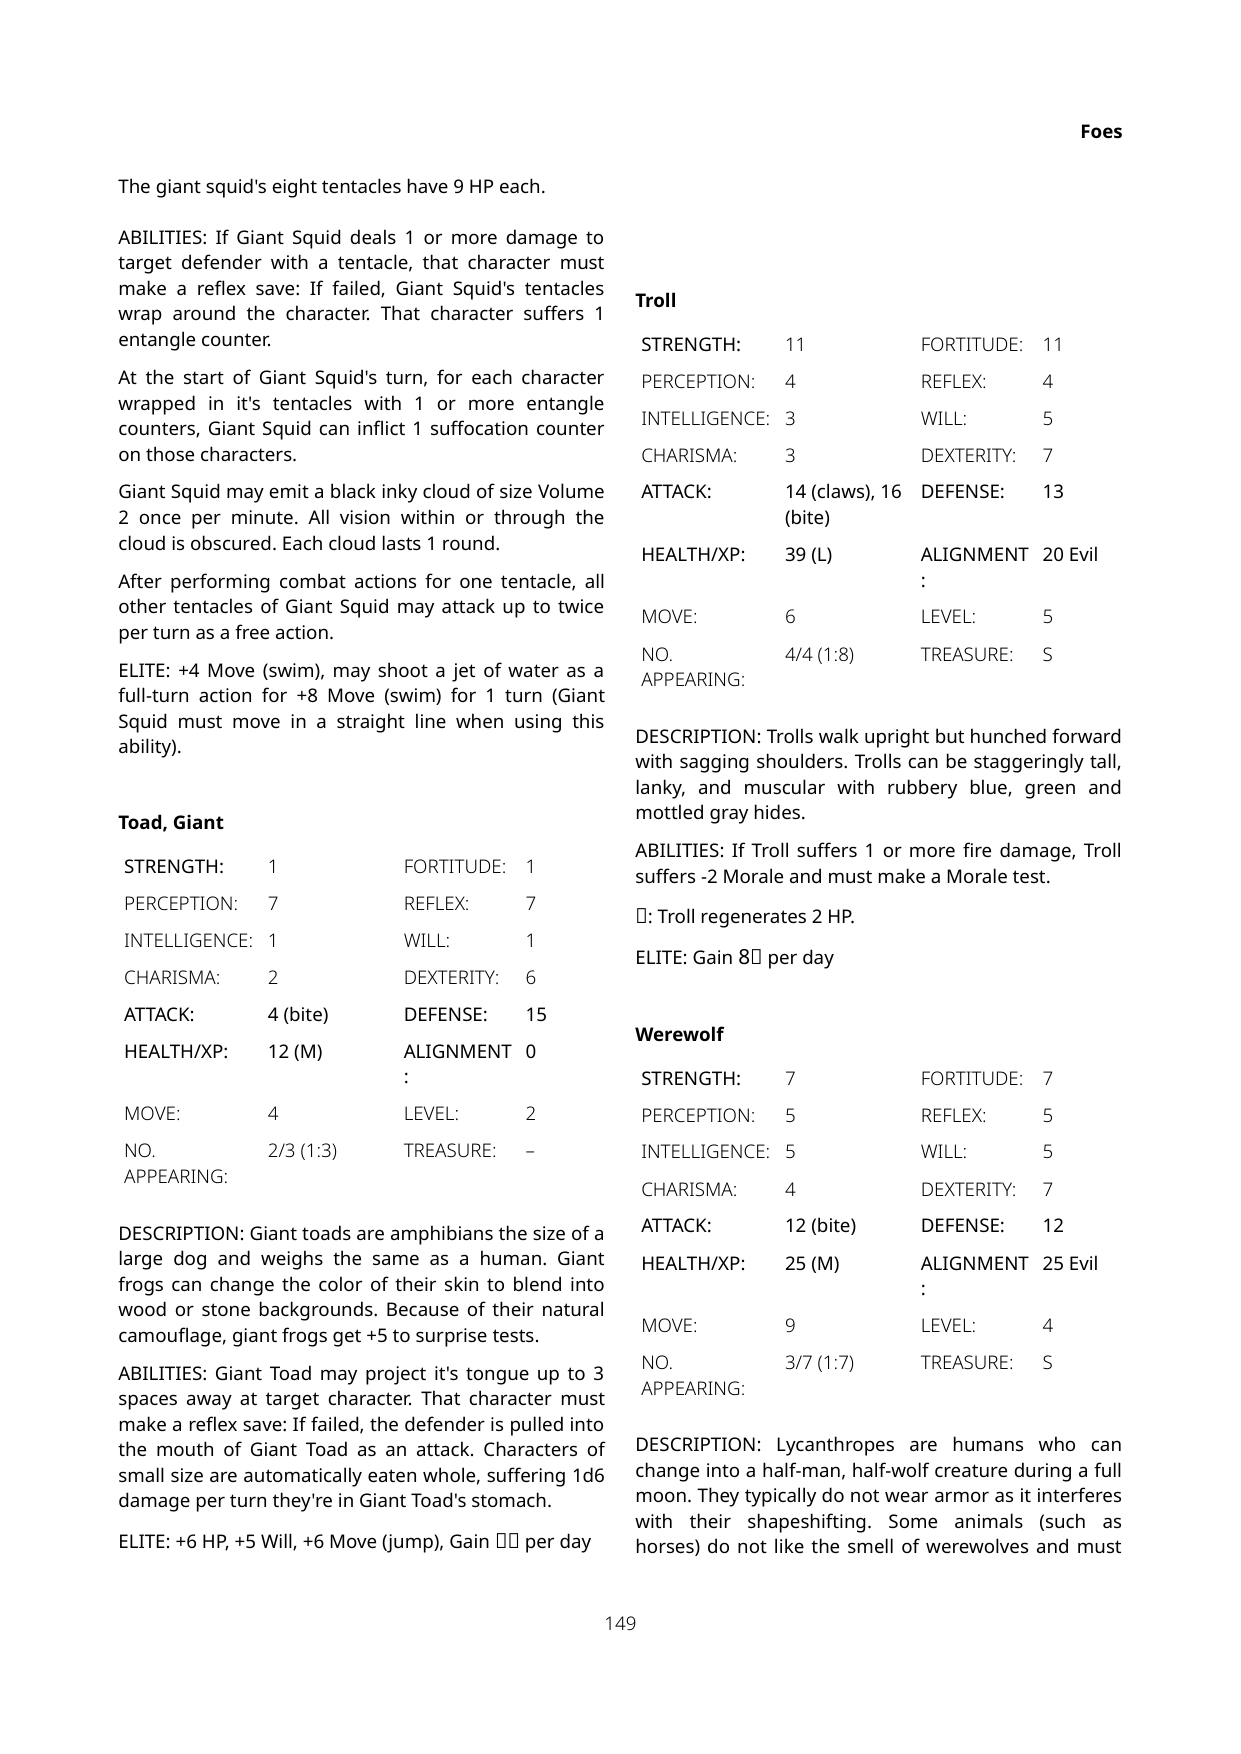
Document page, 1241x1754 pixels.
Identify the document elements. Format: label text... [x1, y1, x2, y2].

table_cell 7 [262, 885, 398, 922]
table_cell HEALTH/XP: [635, 1244, 779, 1307]
text ABILITIES: Giant Toad may project it's tongue up to 3 spaces away at target character. That character must make a reflex save: If failed, the defender is pulled into the mouth of Giant Toad as an attack. Characters of small size are automatically eaten whole, suffering 1d6 damage per turn they're in Giant Toad's stomach. [118, 1360, 605, 1513]
table_cell PERCEPTION: [635, 1096, 779, 1133]
table_cell INTELLIGENCE: [118, 922, 262, 958]
table_cell DEFENSE: [915, 473, 1037, 536]
text ELITE: Gain 8 per day [635, 942, 1122, 971]
table_cell 12 (M) [262, 1033, 398, 1095]
table_cell TREASURE: [915, 635, 1037, 698]
table_cell MOVE: [118, 1095, 262, 1132]
table_header STRENGTH: [635, 325, 779, 362]
table_header FORTITUDE: [398, 848, 520, 884]
table_header 1 [520, 848, 606, 884]
table_cell 5 [779, 1133, 915, 1170]
text ABILITIES: If Troll suffers 1 or more fire damage, Troll suffers -2 Morale and must make a Morale test. [635, 838, 1122, 889]
table_cell 3 [779, 399, 915, 436]
table_cell 4 [779, 362, 915, 399]
table_cell CHARISMA: [635, 436, 779, 473]
table_cell 5 [1037, 598, 1123, 635]
text ELITE: +6 HP, +5 Will, +6 Move (jump), Gain  per day [118, 1526, 605, 1554]
table_header FORTITUDE: [915, 325, 1037, 362]
table_cell 4 [1037, 362, 1123, 399]
table_cell 25 (M) [779, 1244, 915, 1307]
table_cell 2/3 (1:3) [262, 1132, 398, 1194]
table_cell S [1037, 1344, 1123, 1406]
table_cell 1 [520, 922, 606, 958]
table_cell S [1037, 635, 1123, 698]
table_cell REFLEX: [915, 362, 1037, 399]
text : Troll regenerates 2 HP. [635, 901, 1122, 930]
table_cell NO. APPEARING: [635, 635, 779, 698]
table_cell 4 [262, 1095, 398, 1132]
text After performing combat actions for one tentacle, all other tentacles of Giant Squid may attack up to twice per turn as a free action. [118, 568, 605, 644]
table_cell ALIGNMENT: [915, 536, 1037, 598]
table_cell WILL: [915, 399, 1037, 436]
table_cell 1 [262, 922, 398, 958]
table_cell DEXTERITY: [915, 436, 1037, 473]
table_cell 6 [779, 598, 915, 635]
table_header STRENGTH: [635, 1059, 779, 1096]
table_cell ATTACK: [635, 1207, 779, 1244]
text Werewolf [635, 1021, 1122, 1047]
table_header STRENGTH: [118, 848, 262, 884]
table_cell LEVEL: [398, 1095, 520, 1132]
table_cell CHARISMA: [635, 1170, 779, 1207]
table_cell 39 (L) [779, 536, 915, 598]
table_cell 20 Evil [1037, 536, 1123, 598]
table_cell 9 [779, 1307, 915, 1343]
text ELITE: +4 Move (swim), may shoot a jet of water as a full-turn action for +8 Move (swim) for 1 turn (Giant Squid must move in a straight line when using this ability). [118, 657, 605, 759]
table_cell CHARISMA: [118, 959, 262, 996]
table_header 7 [1037, 1059, 1123, 1096]
table_cell 5 [779, 1096, 915, 1133]
table_cell PERCEPTION: [635, 362, 779, 399]
text Troll [635, 287, 1122, 313]
table_cell REFLEX: [398, 885, 520, 922]
table_cell 7 [1037, 436, 1123, 473]
table_cell 5 [1037, 1096, 1123, 1133]
table_cell PERCEPTION: [118, 885, 262, 922]
text At the start of Giant Squid's turn, for each character wrapped in it's tentacles with 1 or more entangle counters, Giant Squid can inflict 1 suffocation counter on those characters. [118, 364, 605, 466]
table_cell 4 [1037, 1307, 1123, 1343]
table_cell DEFENSE: [398, 996, 520, 1032]
table_cell 5 [1037, 1133, 1123, 1170]
table_cell 25 Evil [1037, 1244, 1123, 1307]
table_cell 0 [520, 1033, 606, 1095]
table_cell TREASURE: [398, 1132, 520, 1194]
table_cell ATTACK: [635, 473, 779, 536]
table_cell NO. APPEARING: [118, 1132, 262, 1194]
table_cell ALIGNMENT: [915, 1244, 1037, 1307]
table_cell INTELLIGENCE: [635, 1133, 779, 1170]
table_cell 4/4 (1:8) [779, 635, 915, 698]
table_header FORTITUDE: [915, 1059, 1037, 1096]
table_cell WILL: [915, 1133, 1037, 1170]
table_cell 13 [1037, 473, 1123, 536]
table_cell LEVEL: [915, 1307, 1037, 1343]
table_cell 12 (bite) [779, 1207, 915, 1244]
table_cell MOVE: [635, 1307, 779, 1343]
text Toad, Giant [118, 809, 605, 835]
table_cell 12 [1037, 1207, 1123, 1244]
table_cell – [520, 1132, 606, 1194]
table_cell ALIGNMENT: [398, 1033, 520, 1095]
table_cell 2 [520, 1095, 606, 1132]
text DESCRIPTION: Trolls walk upright but hunched forward with sagging shoulders. Trolls can be staggeringly tall, lanky, and muscular with rubbery blue, green and mottled gray hides. [635, 698, 1122, 825]
table_cell 7 [1037, 1170, 1123, 1207]
table_cell MOVE: [635, 598, 779, 635]
table_cell 5 [1037, 399, 1123, 436]
table_header 1 [262, 848, 398, 884]
table_cell 4 (bite) [262, 996, 398, 1032]
text ABILITIES: If Giant Squid deals 1 or more damage to target defender with a tentacle, that character must make a reflex save: If failed, Giant Squid's tentacles wrap around the character. That character suffers 1 entangle counter. [118, 224, 605, 352]
table_cell 14 (claws), 16 (bite) [779, 473, 915, 536]
table_header 7 [779, 1059, 915, 1096]
table_cell ATTACK: [118, 996, 262, 1032]
table_cell TREASURE: [915, 1344, 1037, 1406]
table_cell 6 [520, 959, 606, 996]
table_cell WILL: [398, 922, 520, 958]
text DESCRIPTION: Giant toads are amphibians the size of a large dog and weighs the same as a human. Giant frogs can change the color of their skin to blend into wood or stone backgrounds. Because of their natural camouflage, giant frogs get +5 to surprise tests. [118, 1194, 605, 1348]
table_cell 3 [779, 436, 915, 473]
text DESCRIPTION: Lycanthropes are humans who can change into a half-man, half-wolf creature during a full moon. They typically do not wear armor as it interferes with their shapeshifting. Some animals (such as horses) do not like the smell of werewolves and must [635, 1406, 1122, 1559]
table_cell DEXTERITY: [398, 959, 520, 996]
table_cell HEALTH/XP: [635, 536, 779, 598]
table_cell 15 [520, 996, 606, 1032]
table_cell REFLEX: [915, 1096, 1037, 1133]
table_cell 2 [262, 959, 398, 996]
text Giant Squid may emit a black inky cloud of size Volume 2 once per minute. All vision within or through the cloud is obscured. Each cloud lasts 1 round. [118, 479, 605, 555]
table_header 11 [779, 325, 915, 362]
table_cell DEFENSE: [915, 1207, 1037, 1244]
table_cell NO. APPEARING: [635, 1344, 779, 1406]
table_cell HEALTH/XP: [118, 1033, 262, 1095]
table_header 11 [1037, 325, 1123, 362]
table_cell 7 [520, 885, 606, 922]
table_cell DEXTERITY: [915, 1170, 1037, 1207]
table_cell 4 [779, 1170, 915, 1207]
table_cell 3/7 (1:7) [779, 1344, 915, 1406]
table_cell LEVEL: [915, 598, 1037, 635]
table_cell INTELLIGENCE: [635, 399, 779, 436]
text The giant squid's eight tentacles have 9 HP each. [118, 173, 605, 199]
